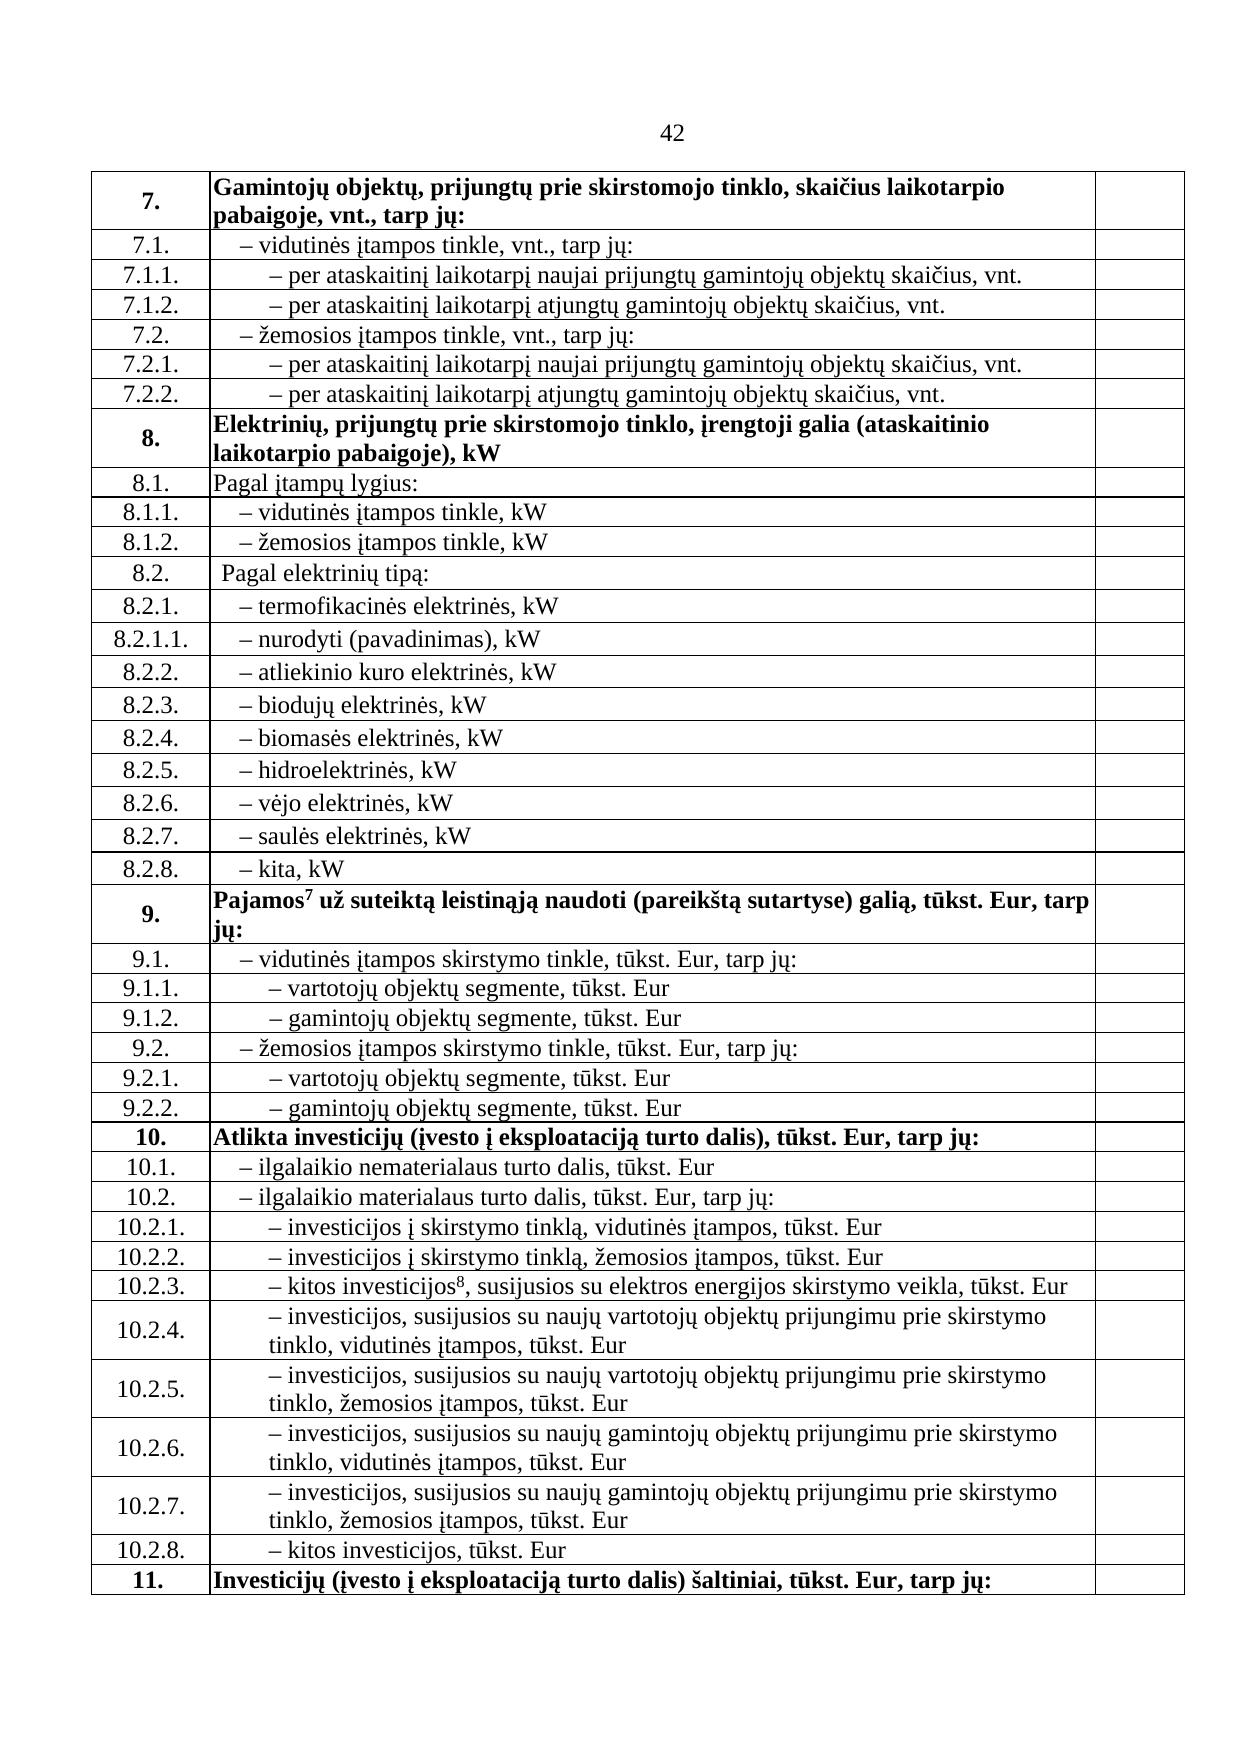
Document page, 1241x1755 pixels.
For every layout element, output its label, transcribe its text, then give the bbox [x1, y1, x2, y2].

table_cell [1096, 1093, 1184, 1121]
table_cell Pagal elektrinių tipą: [211, 557, 1095, 589]
table_cell – hidroelektrinės, kW [211, 754, 1095, 786]
table_cell [1096, 1565, 1184, 1594]
table_cell Pajamos7 už suteiktą leistinąją naudoti (pareikštą sutartyse) galią, tūkst. Eur, tarp jų: [211, 885, 1095, 943]
table_cell 8.2.4. [92, 721, 209, 753]
table_cell [1096, 557, 1184, 589]
table_cell 11. [92, 1565, 209, 1594]
table_cell 9.2. [92, 1033, 209, 1062]
table_cell [1096, 656, 1184, 687]
table_cell [1096, 1063, 1184, 1092]
table_cell [1096, 974, 1184, 1002]
table_cell – saulės elektrinės, kW [211, 820, 1095, 851]
table_cell – per ataskaitinį laikotarpį atjungtų gamintojų objektų skaičius, vnt. [211, 290, 1095, 319]
table_cell 10.2.3. [92, 1271, 209, 1300]
table_cell – investicijos, susijusios su naujų vartotojų objektų prijungimu prie skirstymo tinklo, vidutinės įtampos, tūkst. Eur [211, 1301, 1095, 1359]
table_cell 8.2.8. [92, 853, 209, 884]
table_cell 7.2.1. [92, 350, 209, 378]
table_cell [1096, 623, 1184, 654]
table_cell 8.2.2. [92, 656, 209, 687]
table_cell – investicijos, susijusios su naujų gamintojų objektų prijungimu prie skirstymo tinklo, žemosios įtampos, tūkst. Eur [211, 1477, 1095, 1534]
table_cell 10.2.4. [92, 1301, 209, 1359]
table_cell – kitos investicijos, tūkst. Eur [211, 1535, 1095, 1564]
table_cell [1096, 1033, 1184, 1062]
table_cell [1096, 1535, 1184, 1564]
table_cell [1096, 379, 1184, 408]
table_cell Elektrinių, prijungtų prie skirstomojo tinklo, įrengtoji galia (ataskaitinio laikotarpio pabaigoje), kW [211, 409, 1095, 467]
table_cell [1096, 1271, 1184, 1300]
table_cell – vėjo elektrinės, kW [211, 787, 1095, 818]
table_cell 8.1.2. [92, 527, 209, 556]
table_cell 10.2. [92, 1182, 209, 1211]
table_cell 10.2.5. [92, 1360, 209, 1417]
table_cell – per ataskaitinį laikotarpį naujai prijungtų gamintojų objektų skaičius, vnt. [211, 350, 1095, 378]
table_cell [1096, 944, 1184, 972]
table_cell [1096, 721, 1184, 753]
table_cell [1096, 172, 1184, 229]
table_cell – termofikacinės elektrinės, kW [211, 590, 1095, 622]
table_cell [1096, 820, 1184, 851]
table_cell – vidutinės įtampos skirstymo tinkle, tūkst. Eur, tarp jų: [211, 944, 1095, 972]
table_cell – investicijos į skirstymo tinklą, vidutinės įtampos, tūkst. Eur [211, 1212, 1095, 1241]
table_cell – atliekinio kuro elektrinės, kW [211, 656, 1095, 687]
table_cell 9.2.1. [92, 1063, 209, 1092]
table_cell [1096, 787, 1184, 818]
table_cell 8.2.1.1. [92, 623, 209, 654]
table_cell 8.2.1. [92, 590, 209, 622]
table_cell 8.2.7. [92, 820, 209, 851]
table_cell [1096, 1212, 1184, 1241]
table_cell [1096, 1242, 1184, 1270]
table_cell [1096, 409, 1184, 467]
table_cell 10.2.7. [92, 1477, 209, 1534]
table_cell – nurodyti (pavadinimas), kW [211, 623, 1095, 654]
table_cell 7.1.1. [92, 260, 209, 289]
table_cell – žemosios įtampos skirstymo tinkle, tūkst. Eur, tarp jų: [211, 1033, 1095, 1062]
table_cell 10.1. [92, 1152, 209, 1181]
table_cell – ilgalaikio nematerialaus turto dalis, tūkst. Eur [211, 1152, 1095, 1181]
table_cell [1096, 527, 1184, 556]
table_cell 8.2.6. [92, 787, 209, 818]
table_cell [1096, 350, 1184, 378]
table_cell 9.2.2. [92, 1093, 209, 1121]
table_cell – žemosios įtampos tinkle, kW [211, 527, 1095, 556]
table_cell [1096, 260, 1184, 289]
table_cell [1096, 290, 1184, 319]
table_cell Investicijų (įvesto į eksploataciją turto dalis) šaltiniai, tūkst. Eur, tarp jų: [211, 1565, 1095, 1594]
table_cell – kitos investicijos8, susijusios su elektros energijos skirstymo veikla, tūkst. Eur [211, 1271, 1095, 1300]
table_cell 7.1. [92, 230, 209, 259]
table_cell 10.2.8. [92, 1535, 209, 1564]
table_cell [1096, 1123, 1184, 1151]
table_cell 9. [92, 885, 209, 943]
table_cell [1096, 320, 1184, 348]
table_cell 10. [92, 1123, 209, 1151]
table_cell [1096, 885, 1184, 943]
table_cell [1096, 754, 1184, 786]
table_cell – gamintojų objektų segmente, tūkst. Eur [211, 1003, 1095, 1032]
table_cell [1096, 1360, 1184, 1417]
table_cell 8.2.3. [92, 688, 209, 720]
table_cell – vidutinės įtampos tinkle, vnt., tarp jų: [211, 230, 1095, 259]
table_cell [1096, 853, 1184, 884]
table_cell 8. [92, 409, 209, 467]
table_cell [1096, 1477, 1184, 1534]
table_cell – vartotojų objektų segmente, tūkst. Eur [211, 974, 1095, 1002]
table_cell – vartotojų objektų segmente, tūkst. Eur [211, 1063, 1095, 1092]
table_cell [1096, 1418, 1184, 1476]
table_cell [1096, 230, 1184, 259]
table_cell 7.1.2. [92, 290, 209, 319]
table_cell 10.2.6. [92, 1418, 209, 1476]
table_cell Atlikta investicijų (įvesto į eksploataciją turto dalis), tūkst. Eur, tarp jų: [211, 1123, 1095, 1151]
table_cell 8.1. [92, 468, 209, 496]
table_cell – per ataskaitinį laikotarpį naujai prijungtų gamintojų objektų skaičius, vnt. [211, 260, 1095, 289]
table_cell [1096, 1182, 1184, 1211]
table_cell – per ataskaitinį laikotarpį atjungtų gamintojų objektų skaičius, vnt. [211, 379, 1095, 408]
table_cell [1096, 1301, 1184, 1359]
table_cell 9.1.2. [92, 1003, 209, 1032]
table_cell 8.1.1. [92, 498, 209, 526]
table_cell [1096, 468, 1184, 496]
table_cell – ilgalaikio materialaus turto dalis, tūkst. Eur, tarp jų: [211, 1182, 1095, 1211]
table_cell [1096, 688, 1184, 720]
table_cell [1096, 1003, 1184, 1032]
table_cell – investicijos į skirstymo tinklą, žemosios įtampos, tūkst. Eur [211, 1242, 1095, 1270]
table_cell 7.2.2. [92, 379, 209, 408]
table_cell – biomasės elektrinės, kW [211, 721, 1095, 753]
table_cell [1096, 1152, 1184, 1181]
table_cell 7.2. [92, 320, 209, 348]
table_cell – kita, kW [211, 853, 1095, 884]
table_cell 7. [92, 172, 209, 229]
table_cell – gamintojų objektų segmente, tūkst. Eur [211, 1093, 1095, 1121]
table_cell – biodujų elektrinės, kW [211, 688, 1095, 720]
table_cell – investicijos, susijusios su naujų gamintojų objektų prijungimu prie skirstymo tinklo, vidutinės įtampos, tūkst. Eur [211, 1418, 1095, 1476]
table_cell Gamintojų objektų, prijungtų prie skirstomojo tinklo, skaičius laikotarpio pabaigoje, vnt., tarp jų: [211, 172, 1095, 229]
table_cell 9.1. [92, 944, 209, 972]
table_cell 10.2.2. [92, 1242, 209, 1270]
table_cell 8.2. [92, 557, 209, 589]
table_cell 8.2.5. [92, 754, 209, 786]
table_cell [1096, 498, 1184, 526]
table_cell Pagal įtampų lygius: [211, 468, 1095, 496]
table_cell 9.1.1. [92, 974, 209, 1002]
table_cell – žemosios įtampos tinkle, vnt., tarp jų: [211, 320, 1095, 348]
table_cell – vidutinės įtampos tinkle, kW [211, 498, 1095, 526]
table_cell – investicijos, susijusios su naujų vartotojų objektų prijungimu prie skirstymo tinklo, žemosios įtampos, tūkst. Eur [211, 1360, 1095, 1417]
table_cell [1096, 590, 1184, 622]
table_cell 10.2.1. [92, 1212, 209, 1241]
